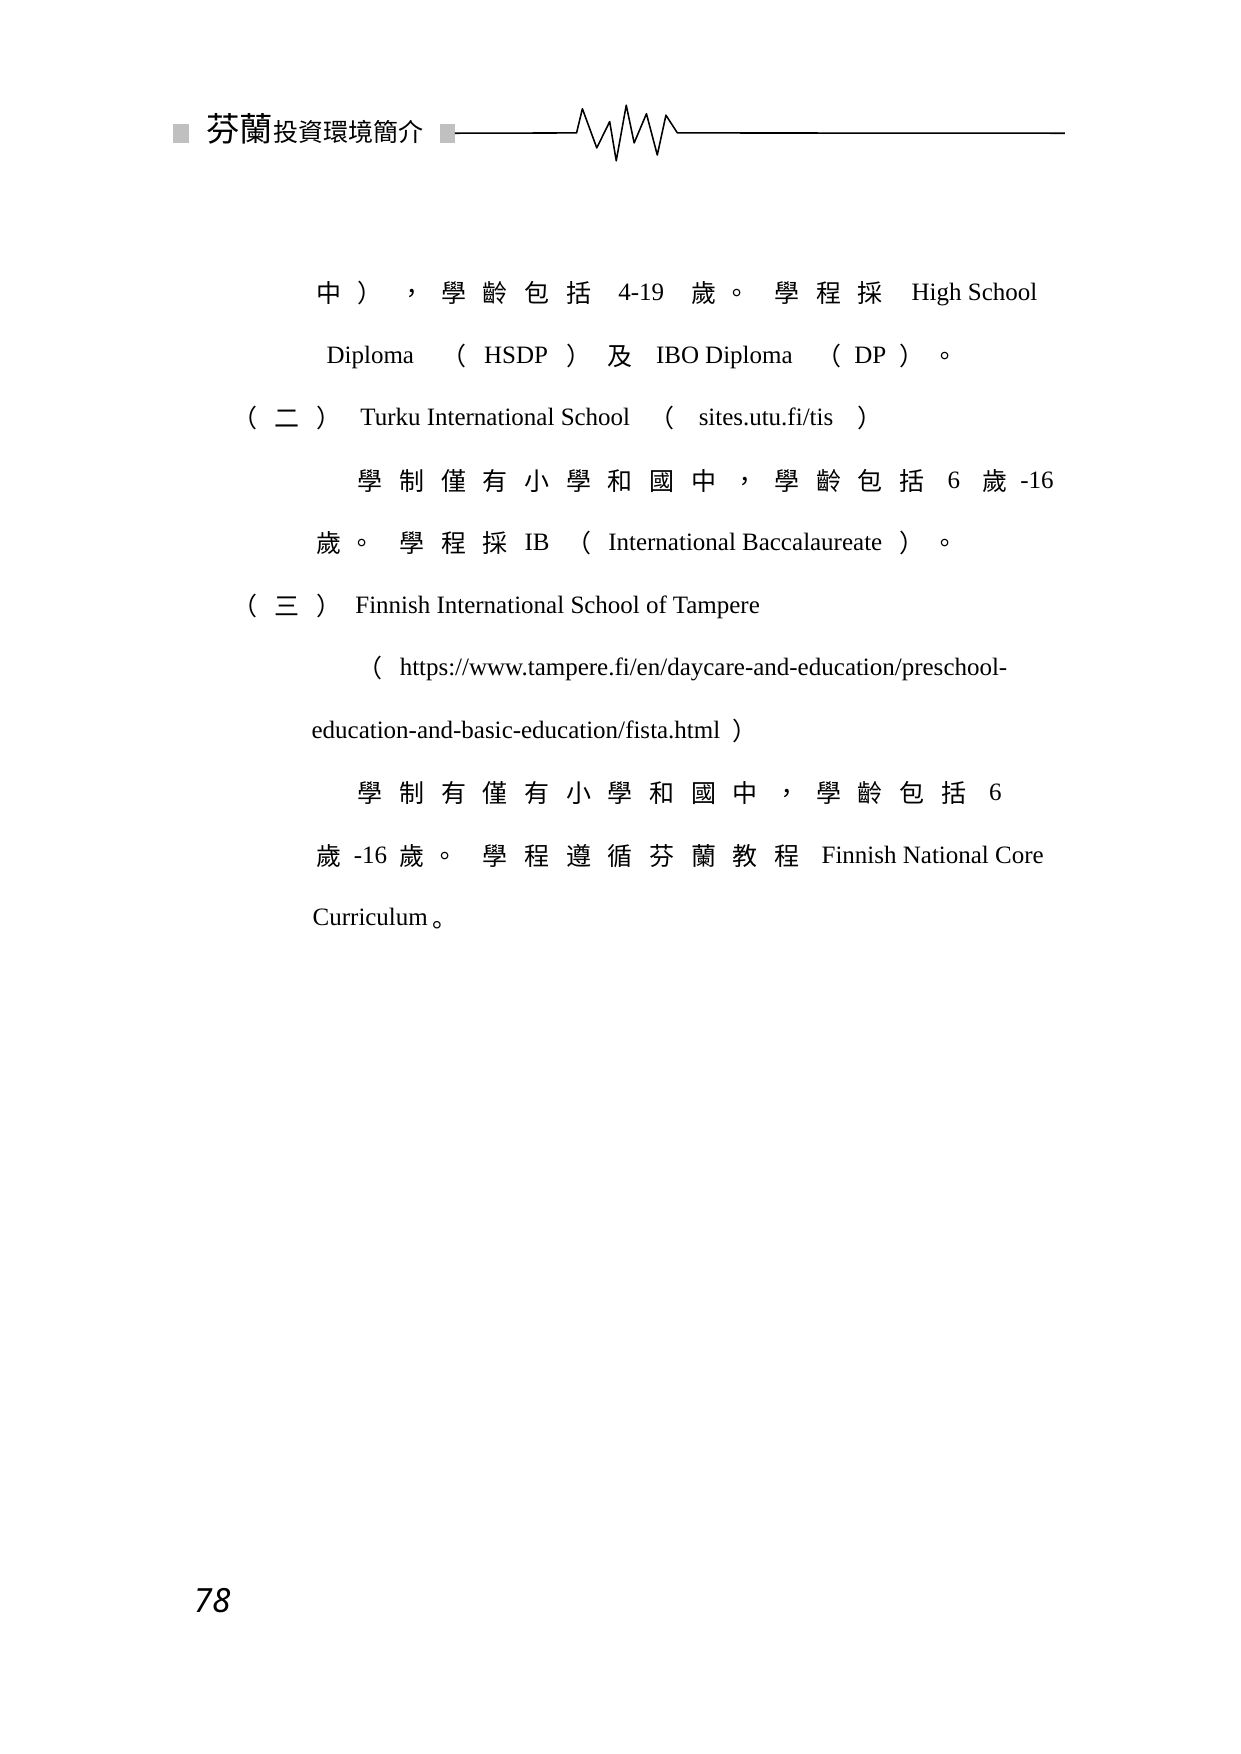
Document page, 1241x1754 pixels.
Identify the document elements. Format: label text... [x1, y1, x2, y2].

text 中），學齡包括4-19歲。學程採High School Diploma（HSDP）及IBO Diploma（DP）。 [281, 250, 1058, 375]
text 學制有僅有小學和國中，學齡包括6歲-16歲。學程遵循芬蘭教程Finnish National Core Curriculum。 [281, 750, 1058, 938]
text （https://www.tampere.fi/en/daycare-and-education/preschool-education-and-basic-education/fista.html） [281, 625, 1058, 750]
text （三）Finnish International School of Tampere [207, 563, 1058, 625]
text 學制僅有小學和國中，學齡包括6歲-16歲。學程採IB（International Baccalaureate）。 [281, 438, 1058, 563]
text （二）Turku International School（sites.utu.fi/tis） [207, 375, 1058, 438]
